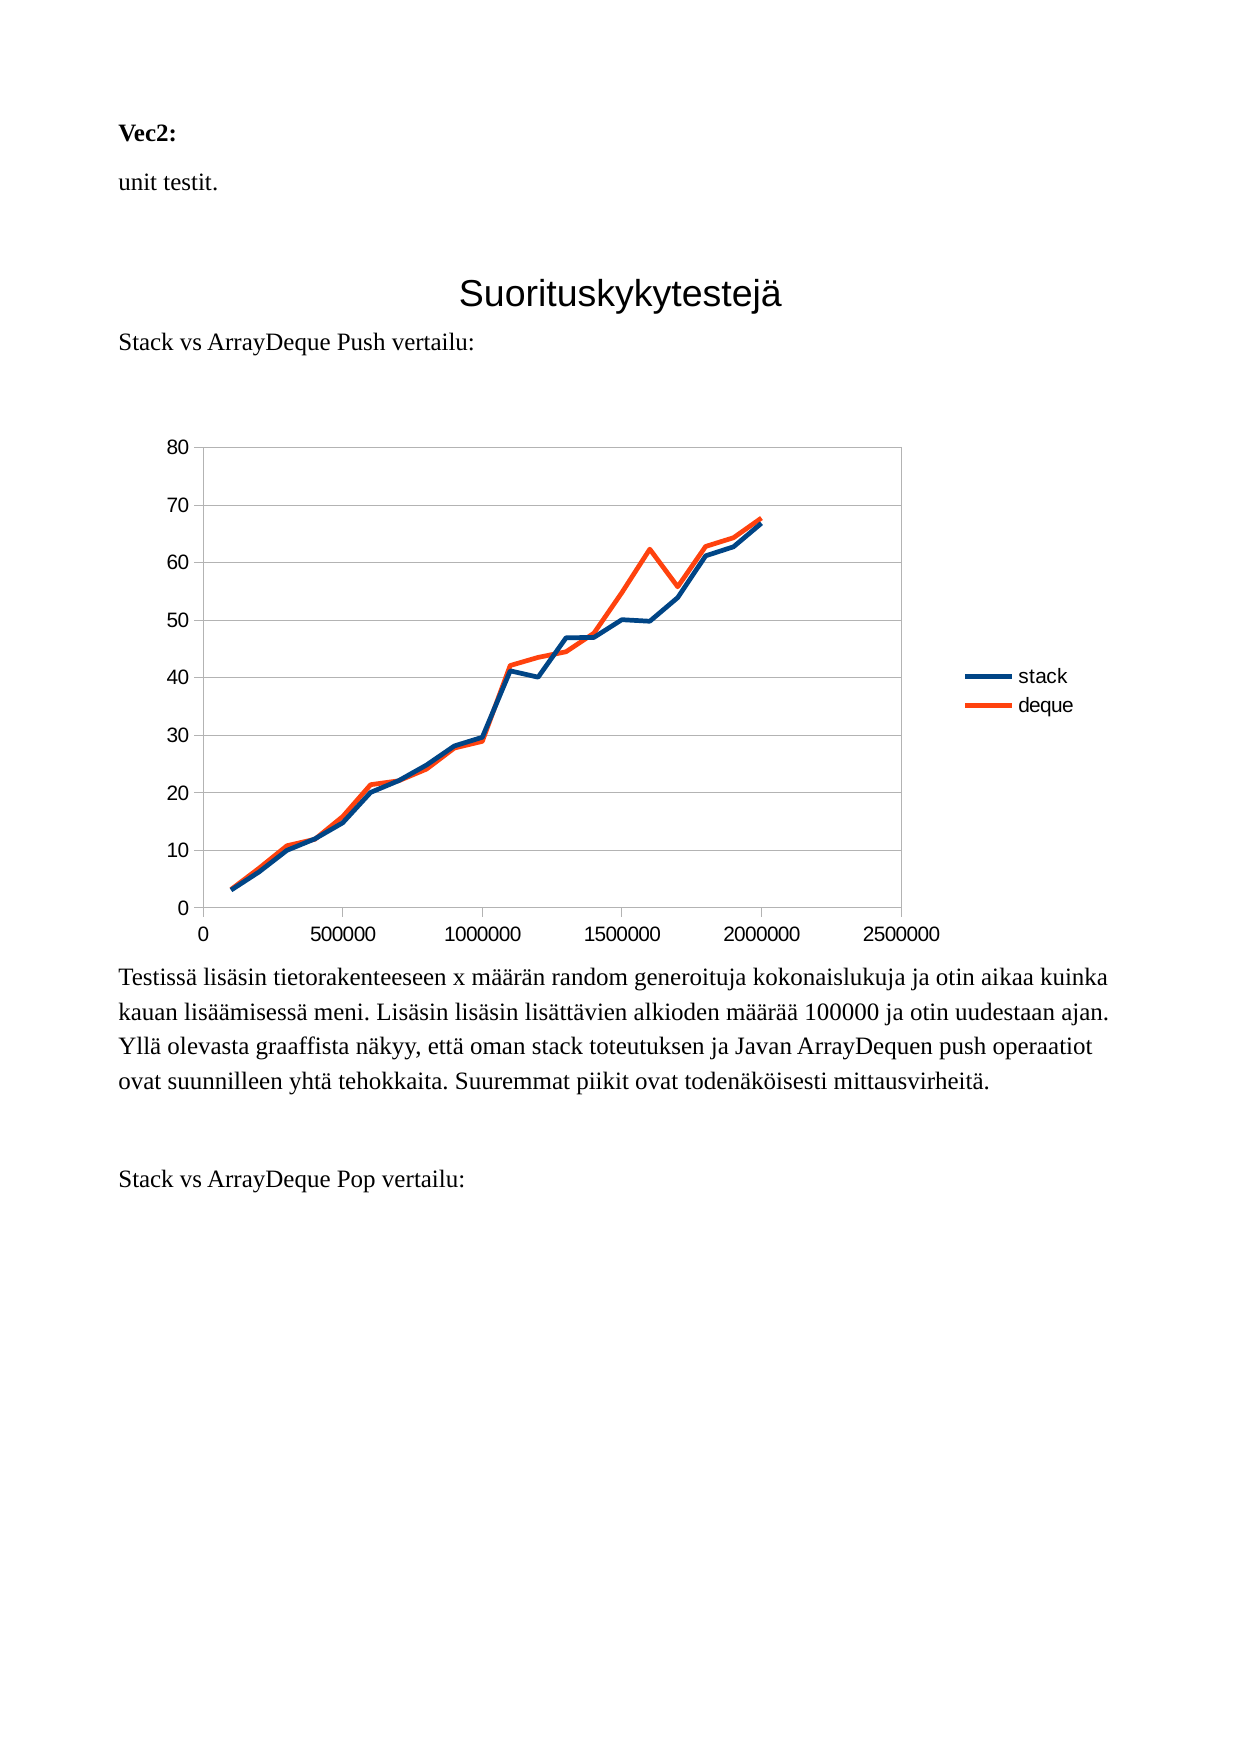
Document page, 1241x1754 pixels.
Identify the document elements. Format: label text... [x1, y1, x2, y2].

text Stack vs ArrayDeque Pop vertailu: [118, 1164, 1122, 1193]
text Testissä lisäsin tietorakenteeseen x määrän random generoituja kokonaislukuja ja otin aikaa kuinka kauan lisäämisessä meni. Lisäsin lisäsin lisättävien alkioden määrää 100000 ja otin uudestaan ajan. Yllä olevasta graaffista näkyy, että oman stack toteutuksen ja Javan ArrayDequen push operaatiot ovat suunnilleen yhtä tehokkaita. Suuremmat piikit ovat todenäköisesti mittausvirheitä. [118, 425, 1122, 1095]
text Stack vs ArrayDeque Push vertailu: [118, 327, 1122, 356]
subtitle Suorituskykytestejä [118, 272, 1122, 315]
text unit testit. [118, 167, 1122, 196]
text Vec2: [118, 118, 1122, 147]
